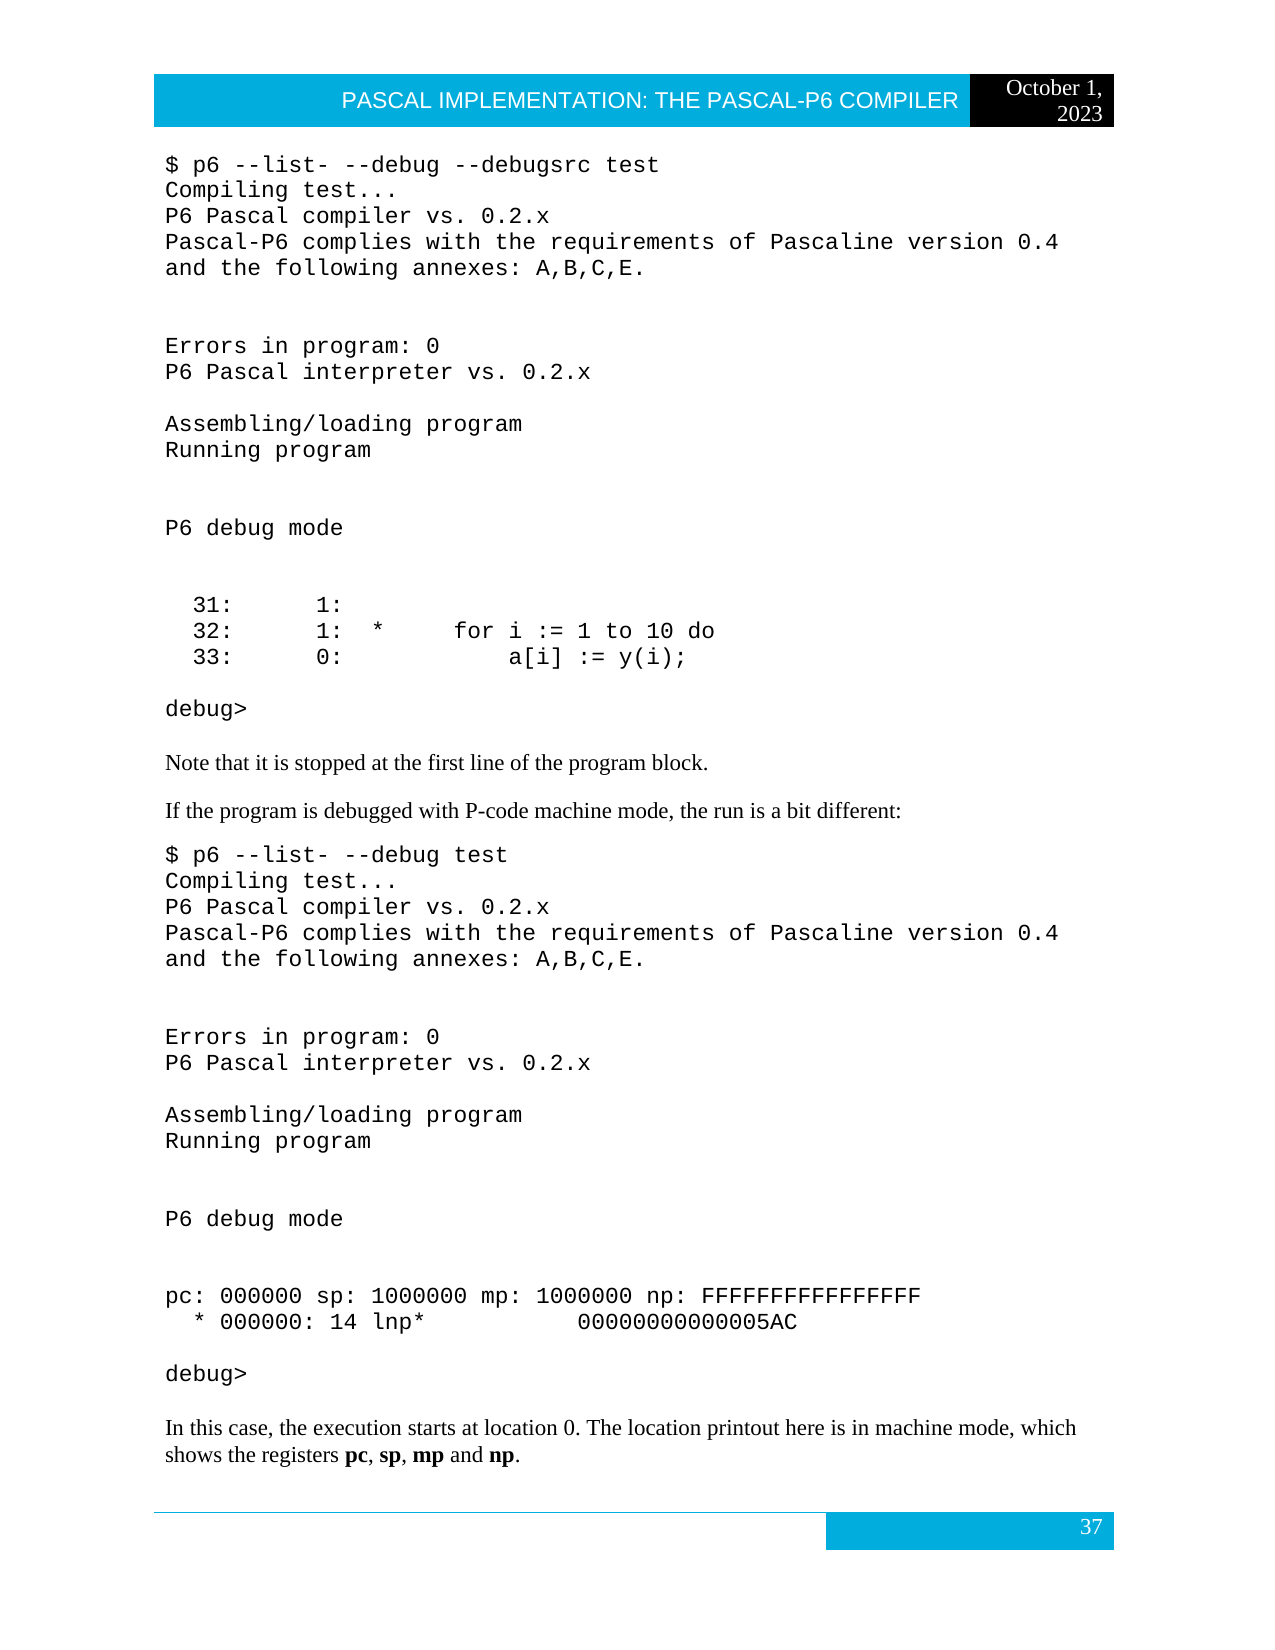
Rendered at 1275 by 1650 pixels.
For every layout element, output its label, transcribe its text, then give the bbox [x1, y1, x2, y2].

text debug> [165, 698, 1125, 723]
text Compiling test... [165, 179, 1125, 205]
text 33: 0: a[i] := y(i); [165, 646, 1125, 672]
text Errors in program: 0 [165, 334, 1125, 360]
text If the program is debugged with P-code machine mode, the run is a bit different: [165, 797, 1125, 823]
text P6 Pascal compiler vs. 0.2.x [165, 896, 1125, 922]
text P6 Pascal interpreter vs. 0.2.x [165, 360, 1125, 386]
text Errors in program: 0 [165, 1025, 1125, 1051]
text pc: 000000 sp: 1000000 mp: 1000000 np: FFFFFFFFFFFFFFFF [165, 1285, 1125, 1311]
text Running program [165, 438, 1125, 464]
text Pascal-P6 complies with the requirements of Pascaline version 0.4 [165, 922, 1125, 948]
text In this case, the execution starts at location 0. The location printout here is in machine mode, which shows the registers pc, sp, mp and np. [165, 1414, 1125, 1467]
text Compiling test... [165, 870, 1125, 896]
text Note that it is stopped at the first line of the program block. [165, 749, 1125, 776]
text Running program [165, 1129, 1125, 1155]
text and the following annexes: A,B,C,E. [165, 257, 1125, 283]
text Pascal-P6 complies with the requirements of Pascaline version 0.4 [165, 231, 1125, 257]
text and the following annexes: A,B,C,E. [165, 948, 1125, 973]
text P6 debug mode [165, 516, 1125, 542]
text Assembling/loading program [165, 412, 1125, 438]
text Assembling/loading program [165, 1103, 1125, 1129]
text $ p6 --list- --debug --debugsrc test [165, 153, 1125, 179]
text P6 Pascal compiler vs. 0.2.x [165, 205, 1125, 231]
text P6 debug mode [165, 1207, 1125, 1233]
text $ p6 --list- --debug test [165, 844, 1125, 870]
text 32: 1: * for i := 1 to 10 do [165, 620, 1125, 646]
text debug> [165, 1363, 1125, 1388]
text * 000000: 14 lnp* 00000000000005AC [165, 1311, 1125, 1337]
text P6 Pascal interpreter vs. 0.2.x [165, 1051, 1125, 1077]
text 31: 1: [165, 594, 1125, 620]
